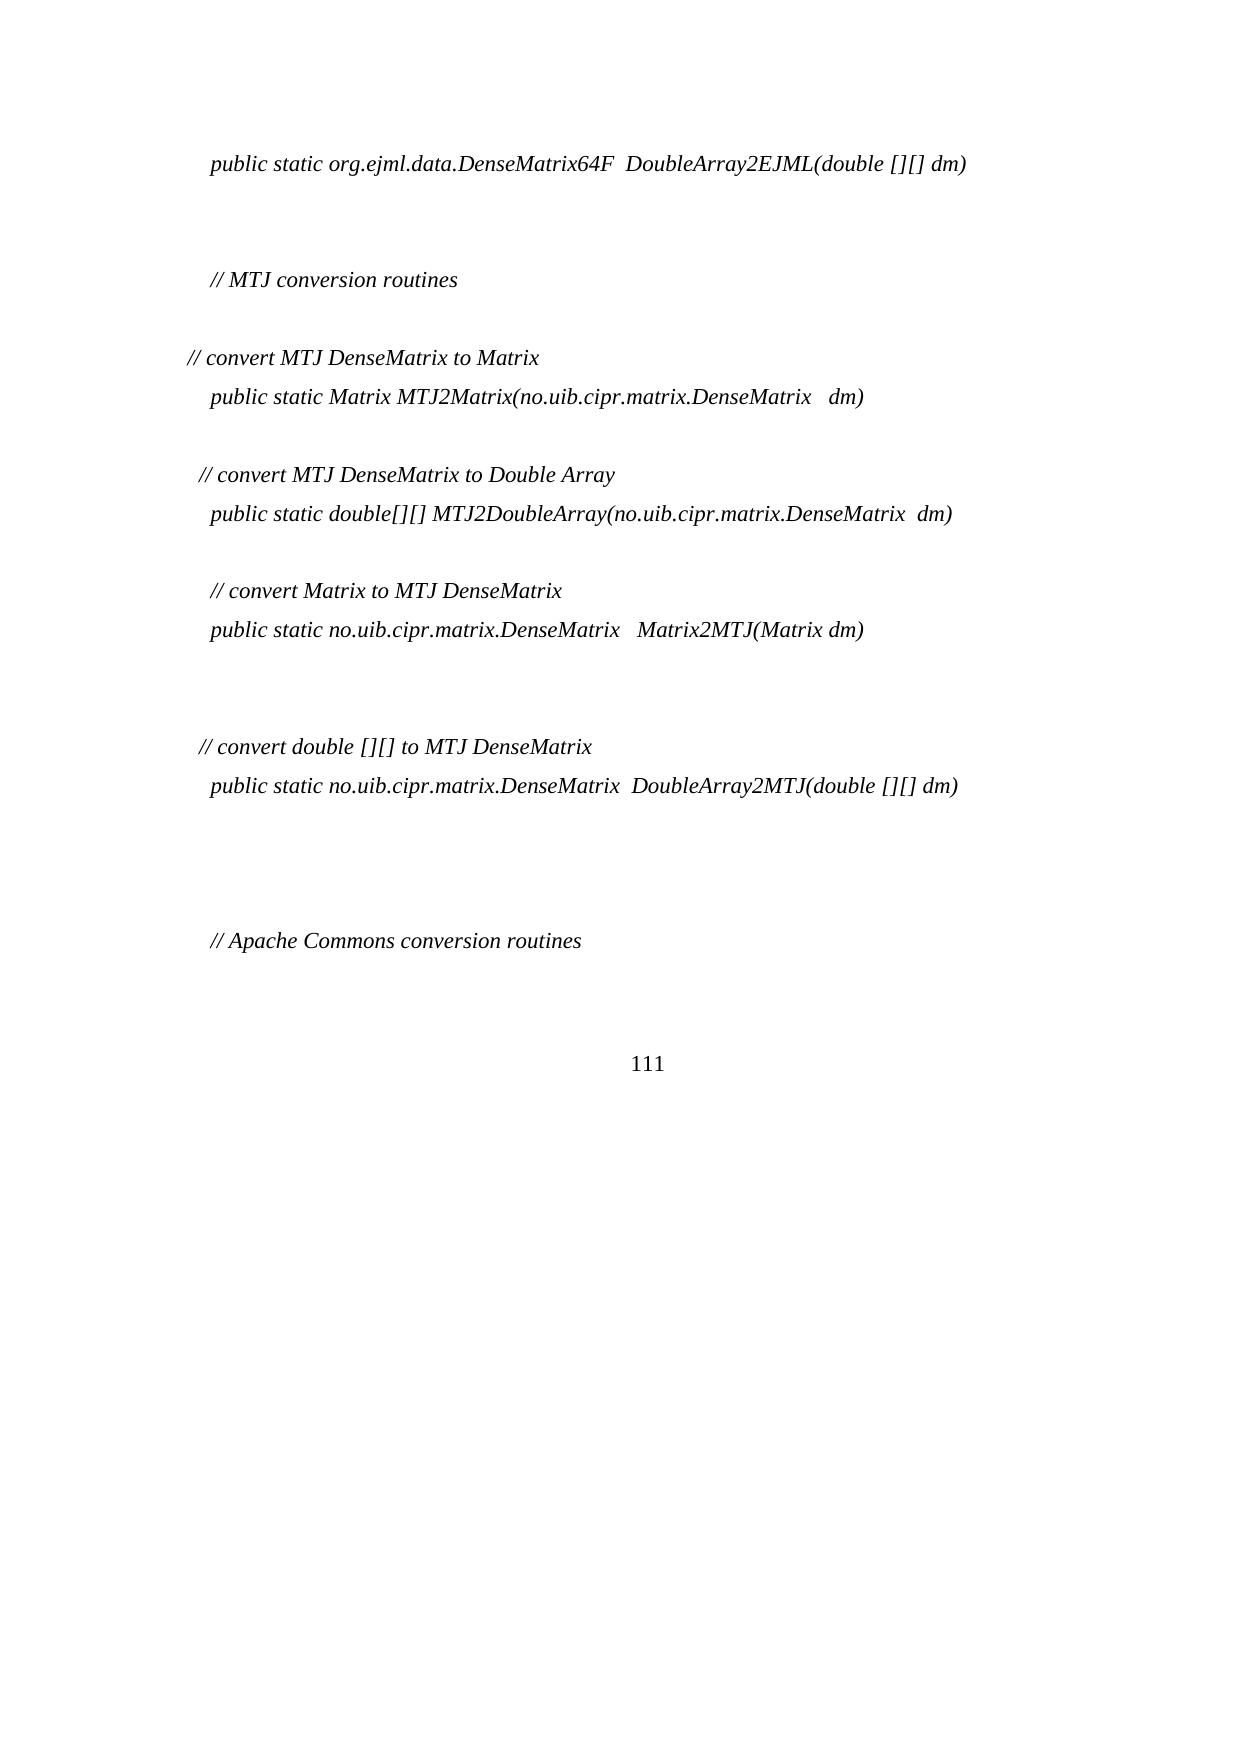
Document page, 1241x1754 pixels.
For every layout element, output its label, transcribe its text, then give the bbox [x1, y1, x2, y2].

text // convert MTJ DenseMatrix to Matrix [187, 344, 1108, 371]
text public static no.uib.cipr.matrix.DenseMatrix DoubleArray2MTJ(double [][] dm) [187, 772, 1108, 798]
text // convert double [][] to MTJ DenseMatrix [187, 733, 1108, 759]
text // convert MTJ DenseMatrix to Double Array [187, 461, 1108, 487]
text // Apache Commons conversion routines [187, 927, 1108, 953]
text public static double[][] MTJ2DoubleArray(no.uib.cipr.matrix.DenseMatrix dm) [187, 500, 1108, 526]
text public static no.uib.cipr.matrix.DenseMatrix Matrix2MTJ(Matrix dm) [187, 616, 1108, 643]
text public static org.ejml.data.DenseMatrix64F DoubleArray2EJML(double [][] dm) [187, 150, 1108, 176]
text // convert Matrix to MTJ DenseMatrix [187, 577, 1108, 604]
text // MTJ conversion routines [187, 267, 1108, 293]
text public static Matrix MTJ2Matrix(no.uib.cipr.matrix.DenseMatrix dm) [187, 383, 1108, 409]
